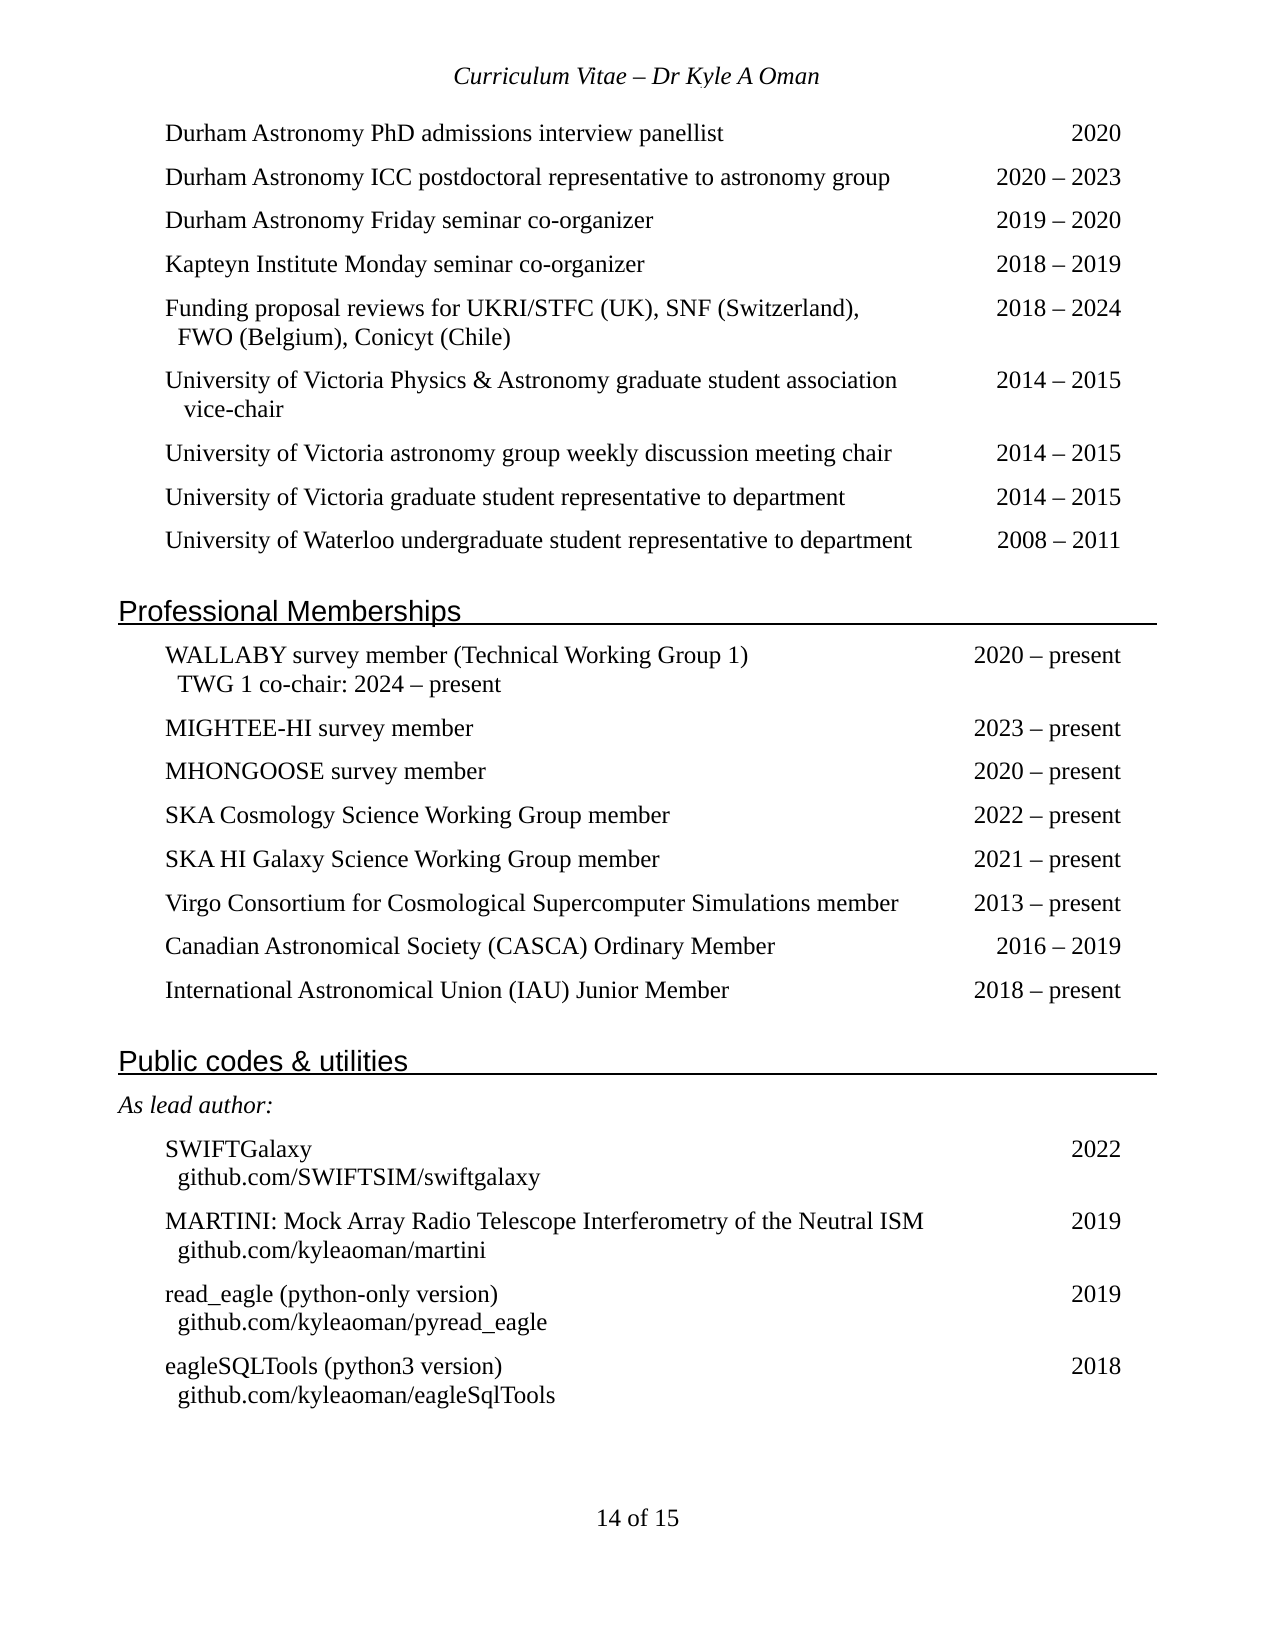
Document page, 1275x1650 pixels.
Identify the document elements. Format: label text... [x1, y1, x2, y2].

text WALLABY survey member (Technical Working Group 1) 2020 – present TWG 1 co-chair: 2024 – present [118, 640, 1157, 698]
text University of Victoria astronomy group weekly discussion meeting chair 2014 – 2015 [118, 438, 1157, 467]
text Canadian Astronomical Society (CASCA) Ordinary Member 2016 – 2019 [118, 931, 1157, 960]
text University of Victoria graduate student representative to department 2014 – 2015 [118, 482, 1157, 510]
text read_eagle (python-only version) 2019 github.com/kyleaoman/pyread_eagle [118, 1279, 1157, 1336]
text As lead author: [118, 1090, 1157, 1119]
text University of Waterloo undergraduate student representative to department 2008 – 2011 [118, 525, 1157, 554]
text SWIFTGalaxy 2022 github.com/SWIFTSIM/swiftgalaxy [118, 1134, 1157, 1191]
text SKA HI Galaxy Science Working Group member 2021 – present [118, 844, 1157, 873]
text Durham Astronomy PhD admissions interview panellist 2020 [118, 118, 1157, 147]
text Kapteyn Institute Monday seminar co-organizer 2018 – 2019 [118, 249, 1157, 278]
subtitle Public codes & utilities [118, 1044, 1157, 1073]
subtitle Professional Memberships [118, 594, 1157, 623]
text MIGHTEE-HI survey member 2023 – present [118, 713, 1157, 741]
text Durham Astronomy Friday seminar co-organizer 2019 – 2020 [118, 205, 1157, 234]
text Durham Astronomy ICC postdoctoral representative to astronomy group 2020 – 2023 [118, 162, 1157, 190]
text MHONGOOSE survey member 2020 – present [118, 756, 1157, 785]
text MARTINI: Mock Array Radio Telescope Interferometry of the Neutral ISM 2019 github.com/kyleaoman/martini [118, 1206, 1157, 1264]
text International Astronomical Union (IAU) Junior Member 2018 – present [118, 975, 1157, 1004]
text University of Victoria Physics & Astronomy graduate student association 2014 – 2015 vice-chair [118, 365, 1157, 423]
text Virgo Consortium for Cosmological Supercomputer Simulations member 2013 – present [118, 888, 1157, 916]
text Funding proposal reviews for UKRI/STFC (UK), SNF (Switzerland), 2018 – 2024 FWO (Belgium), Conicyt (Chile) [118, 293, 1157, 350]
text eagleSQLTools (python3 version) 2018 github.com/kyleaoman/eagleSqlTools [118, 1351, 1157, 1409]
text SKA Cosmology Science Working Group member 2022 – present [118, 800, 1157, 829]
